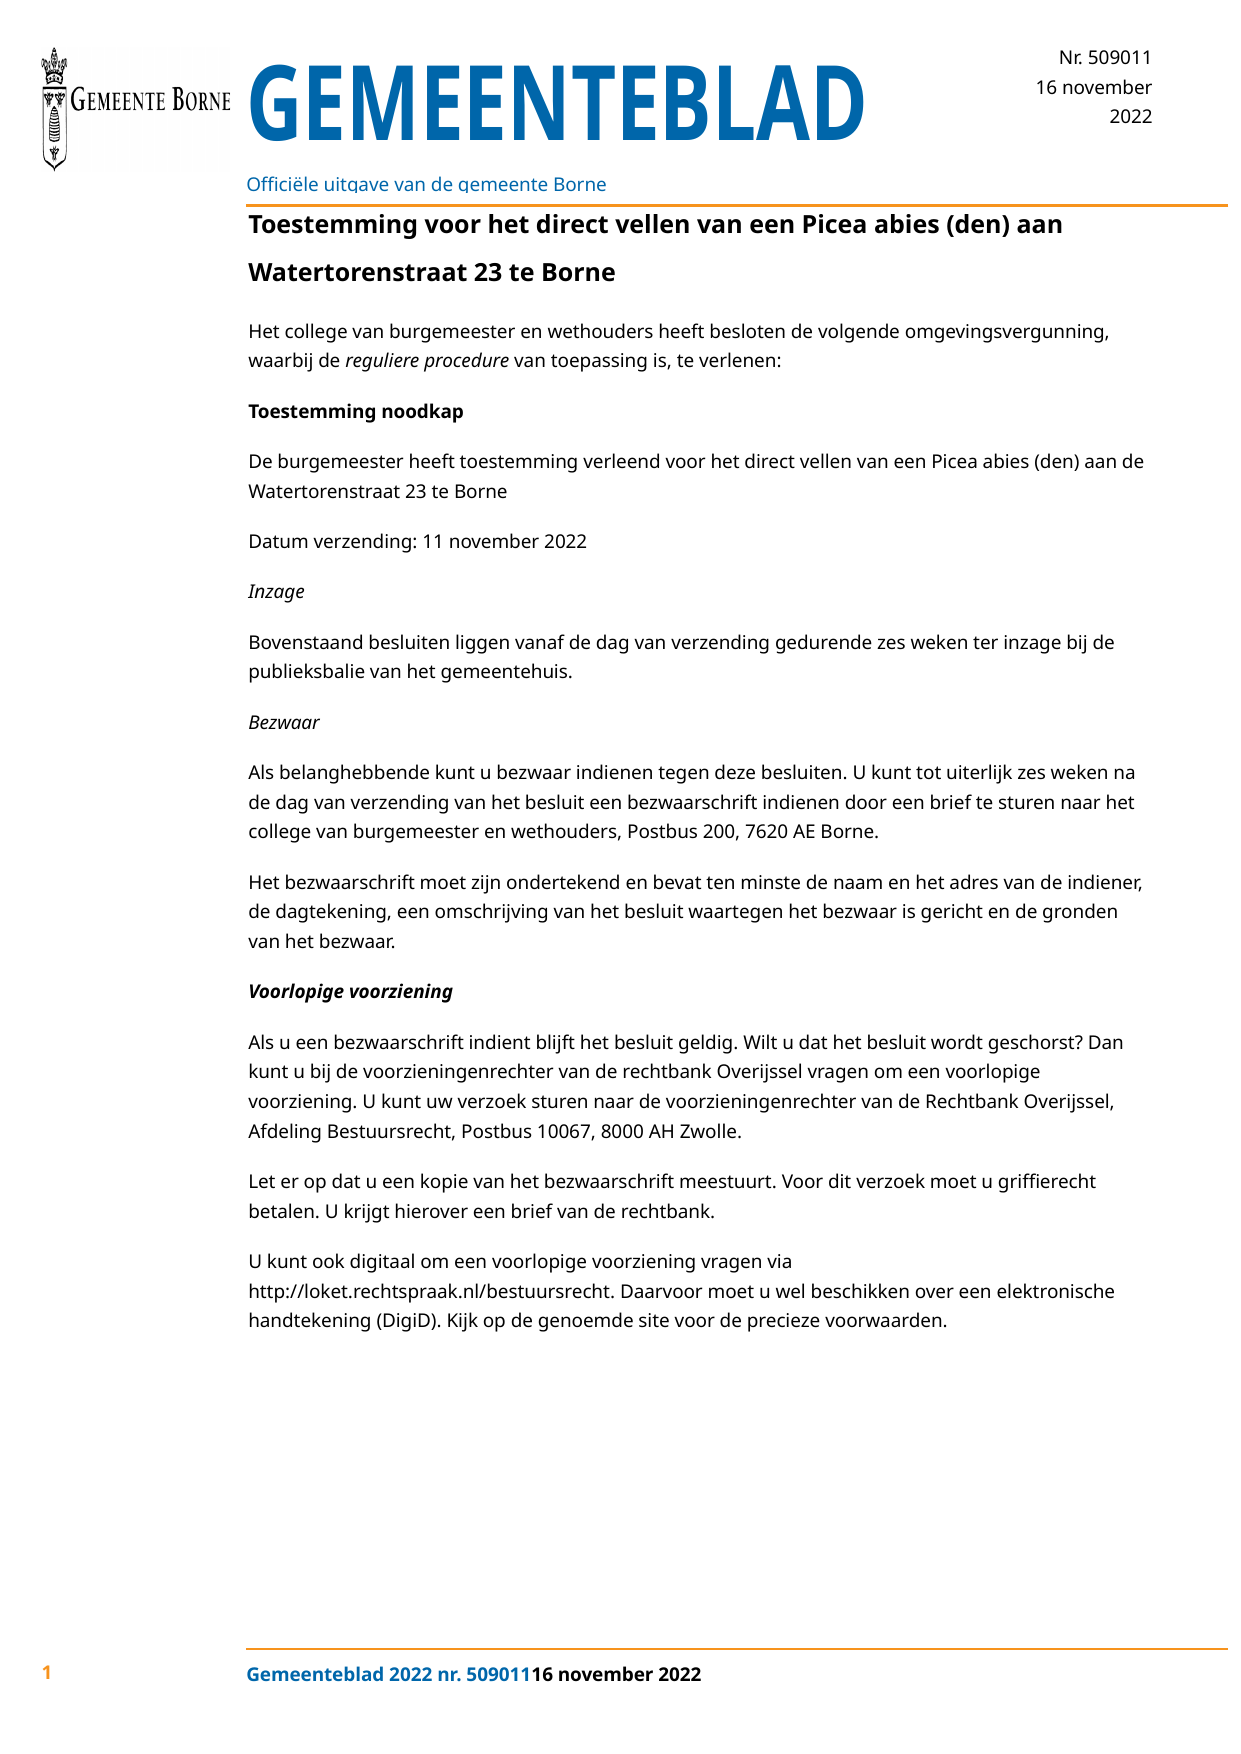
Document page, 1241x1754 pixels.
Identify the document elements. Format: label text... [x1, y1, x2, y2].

text Toestemming noodkap [248, 398, 1152, 424]
text Let er op dat u een kopie van het bezwaarschrift meestuurt. Voor dit verzoek moet u griffierecht betalen. U krijgt hierover een brief van de rechtbank. [248, 1168, 1152, 1224]
text Als belanghebbende kunt u bezwaar indienen tegen deze besluiten. U kunt tot uiterlijk zes weken na de dag van verzending van het besluit een bezwaarschrift indienen door een brief te sturen naar het college van burgemeester en wethouders, Postbus 200, 7620 AE Borne. [248, 759, 1152, 844]
text Toestemming voor het direct vellen van een Picea abies (den) aan Watertorenstraat 23 te Borne [248, 207, 1152, 288]
picture [41, 47, 231, 172]
text U kunt ook digitaal om een voorlopige voorziening vragen via http://loket.rechtspraak.nl/bestuursrecht. Daarvoor moet u wel beschikken over een elektronische handtekening (DigiD). Kijk op de genoemde site voor de precieze voorwaarden. [248, 1248, 1152, 1333]
text Bezwaar [248, 709, 1152, 735]
text Datum verzending: 11 november 2022 [248, 528, 1152, 554]
text Inzage [248, 579, 1152, 604]
text Voorlopige voorziening [248, 979, 1152, 1004]
text De burgemeester heeft toestemming verleend voor het direct vellen van een Picea abies (den) aan de Watertorenstraat 23 te Borne [248, 448, 1152, 504]
text Het college van burgemeester en wethouders heeft besloten de volgende omgevingsvergunning, waarbij de reguliere procedure van toepassing is, te verlenen: [248, 318, 1152, 373]
text Bovenstaand besluiten liggen vanaf de dag van verzending gedurende zes weken ter inzage bij de publieksbalie van het gemeentehuis. [248, 629, 1152, 684]
text Als u een bezwaarschrift indient blijft het besluit geldig. Wilt u dat het besluit wordt geschorst? Dan kunt u bij de voorzieningenrechter van de rechtbank Overijssel vragen om een voorlopige voorziening. U kunt uw verzoek sturen naar de voorzieningenrechter van de Rechtbank Overijssel, Afdeling Bestuursrecht, Postbus 10067, 8000 AH Zwolle. [248, 1029, 1152, 1144]
text Het bezwaarschrift moet zijn ondertekend en bevat ten minste de naam en het adres van de indiener, de dagtekening, een omschrijving van het besluit waartegen het bezwaar is gericht en de gronden van het bezwaar. [248, 869, 1152, 954]
